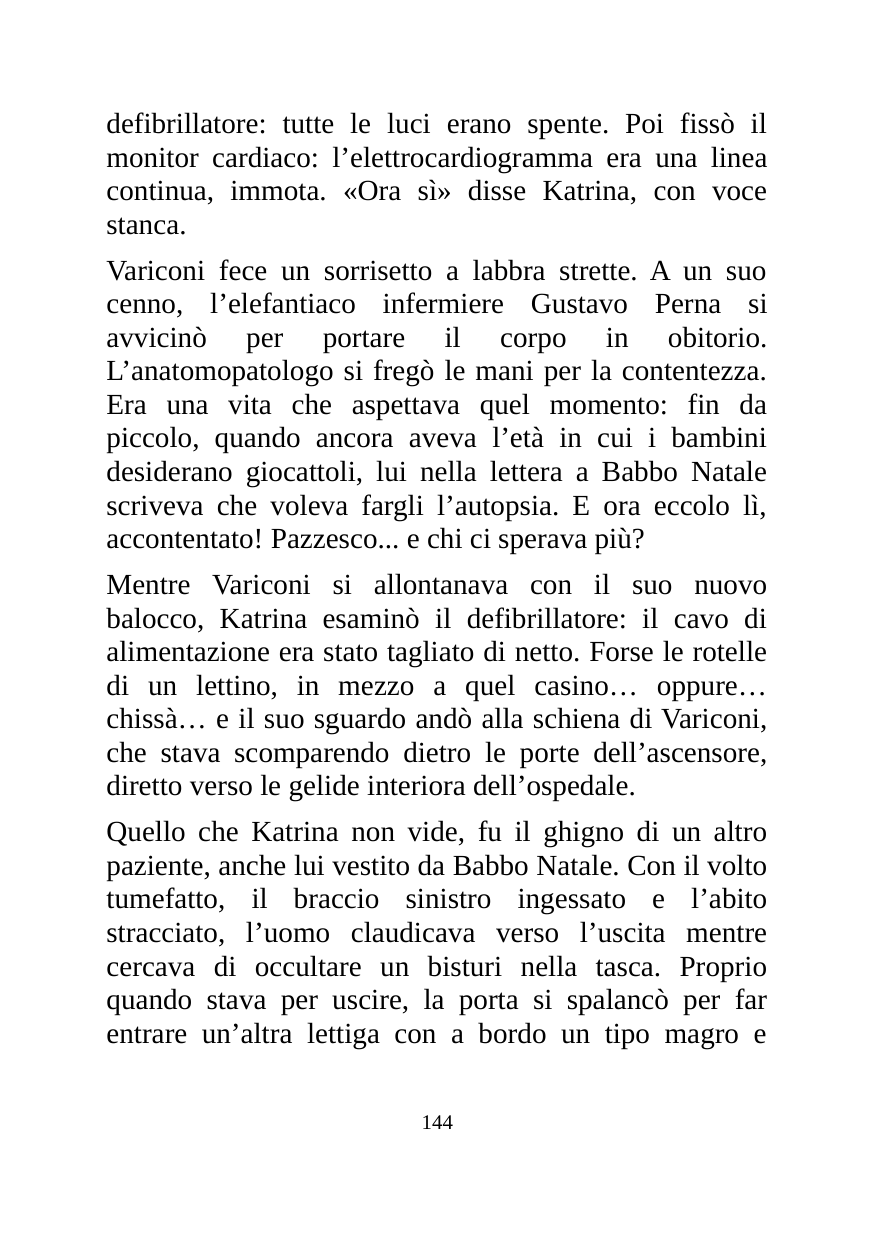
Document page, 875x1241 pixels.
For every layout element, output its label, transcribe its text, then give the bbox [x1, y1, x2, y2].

text Quello che Katrina non vide, fu il ghigno di un altro paziente, anche lui vestito da Babbo Natale. Con il volto tumefatto, il braccio sinistro ingessato e l’abito stracciato, l’uomo claudicava verso l’uscita mentre cercava di occultare un bisturi nella tasca. Proprio quando stava per uscire, la porta si spalancò per far entrare un’altra lettiga con a bordo un tipo magro e [106, 814, 768, 1049]
text defibrillatore: tutte le luci erano spente. Poi fissò il monitor cardiaco: l’elettrocardiogramma era una linea continua, immota. «Ora sì» disse Katrina, con voce stanca. [106, 106, 768, 240]
text Mentre Variconi si allontanava con il suo nuovo balocco, Katrina esaminò il defibrillatore: il cavo di alimentazione era stato tagliato di netto. Forse le rotelle di un lettino, in mezzo a quel casino… oppure… chissà… e il suo sguardo andò alla schiena di Variconi, che stava scomparendo dietro le porte dell’ascensore, diretto verso le gelide interiora dell’ospedale. [106, 567, 768, 802]
text Variconi fece un sorrisetto a labbra strette. A un suo cenno, l’elefantiaco infermiere Gustavo Perna si avvicinò per portare il corpo in obitorio. L’anatomopatologo si fregò le mani per la contentezza. Era una vita che aspettava quel momento: fin da piccolo, quando ancora aveva l’età in cui i bambini desiderano giocattoli, lui nella lettera a Babbo Natale scriveva che voleva fargli l’autopsia. E ora eccolo lì, accontentato! Pazzesco... e chi ci sperava più? [106, 253, 768, 555]
